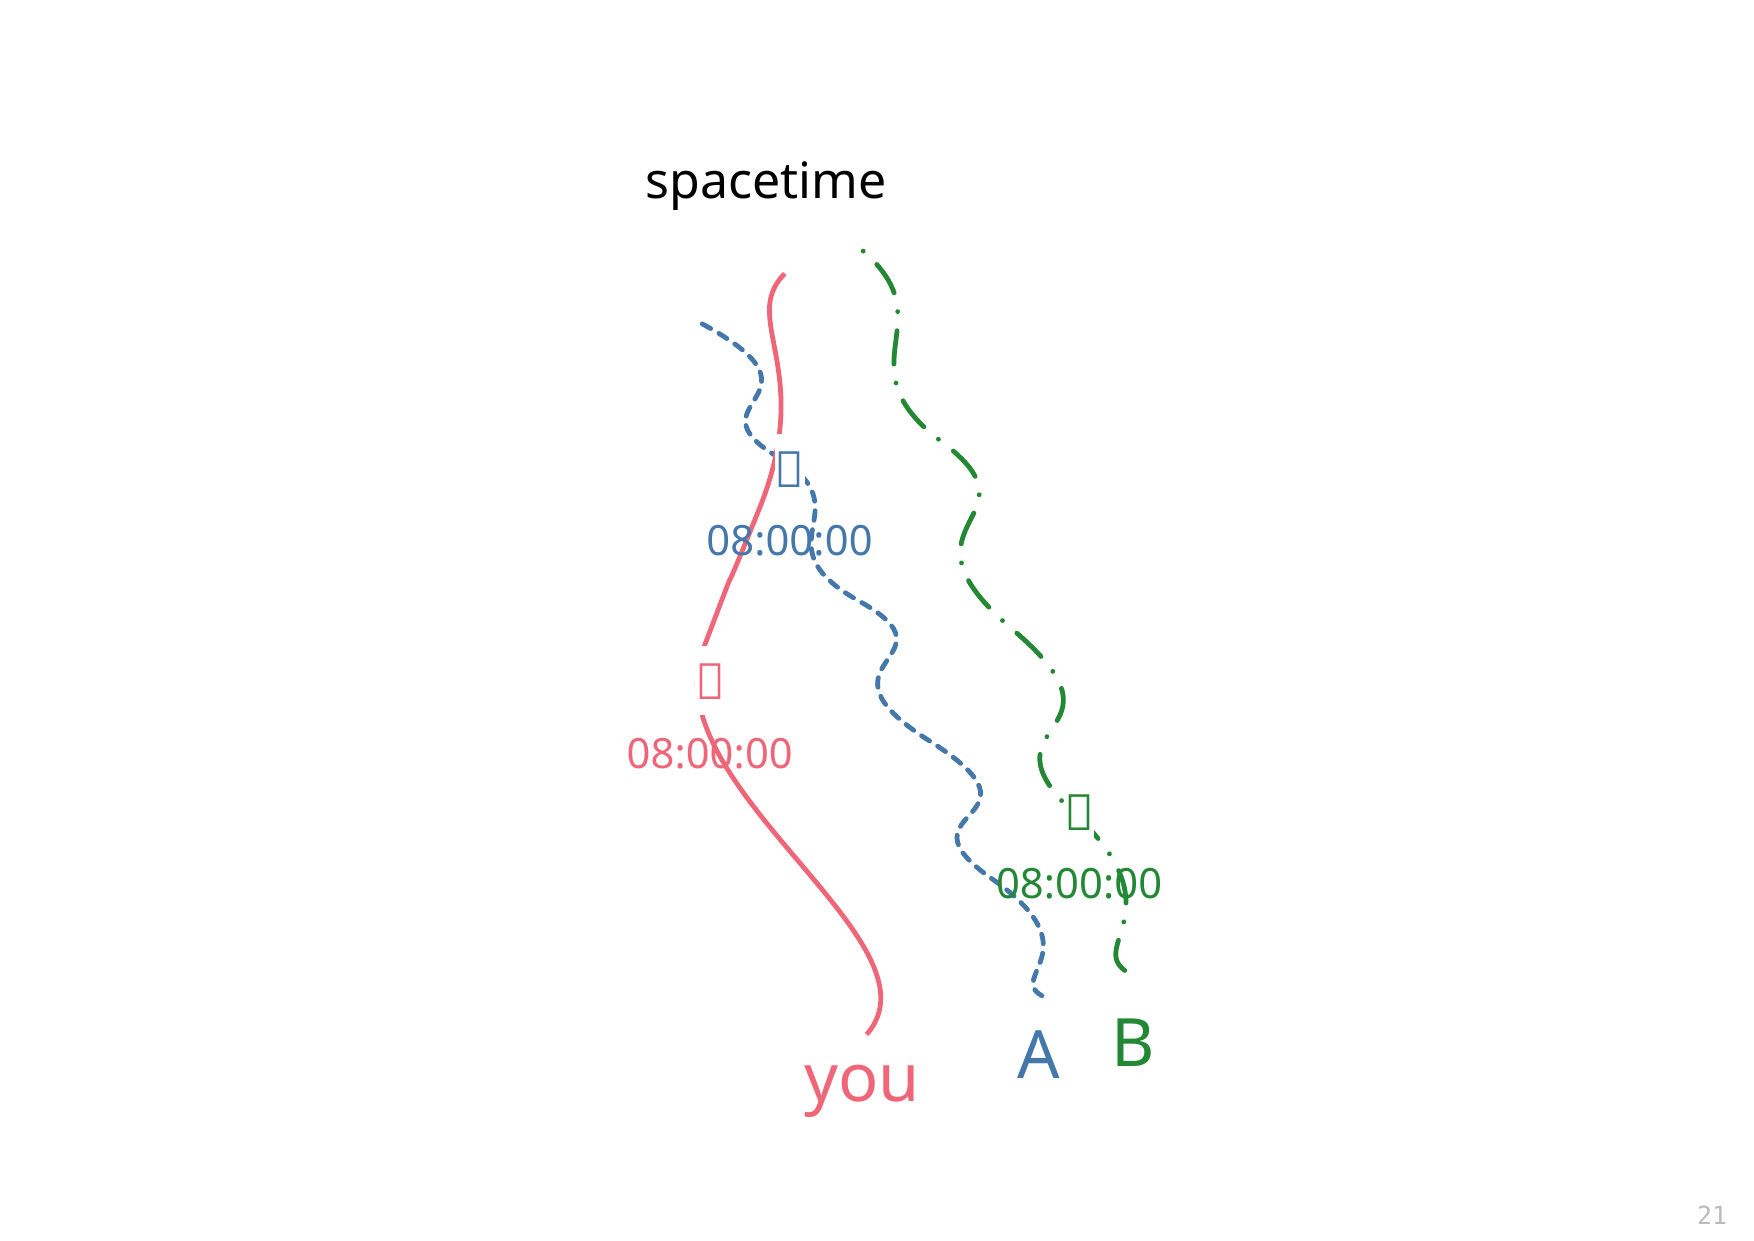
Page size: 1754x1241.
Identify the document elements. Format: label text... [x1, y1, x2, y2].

text_box you [789, 1023, 934, 1106]
text_box spacetime [631, 138, 883, 203]
text_box B [1096, 987, 1168, 1070]
text_box  08:00:00 [691, 426, 869, 540]
text_box  08:00:00 [611, 639, 789, 753]
text_box A [1002, 999, 1085, 1082]
text_box  08:00:00 [981, 769, 1158, 883]
